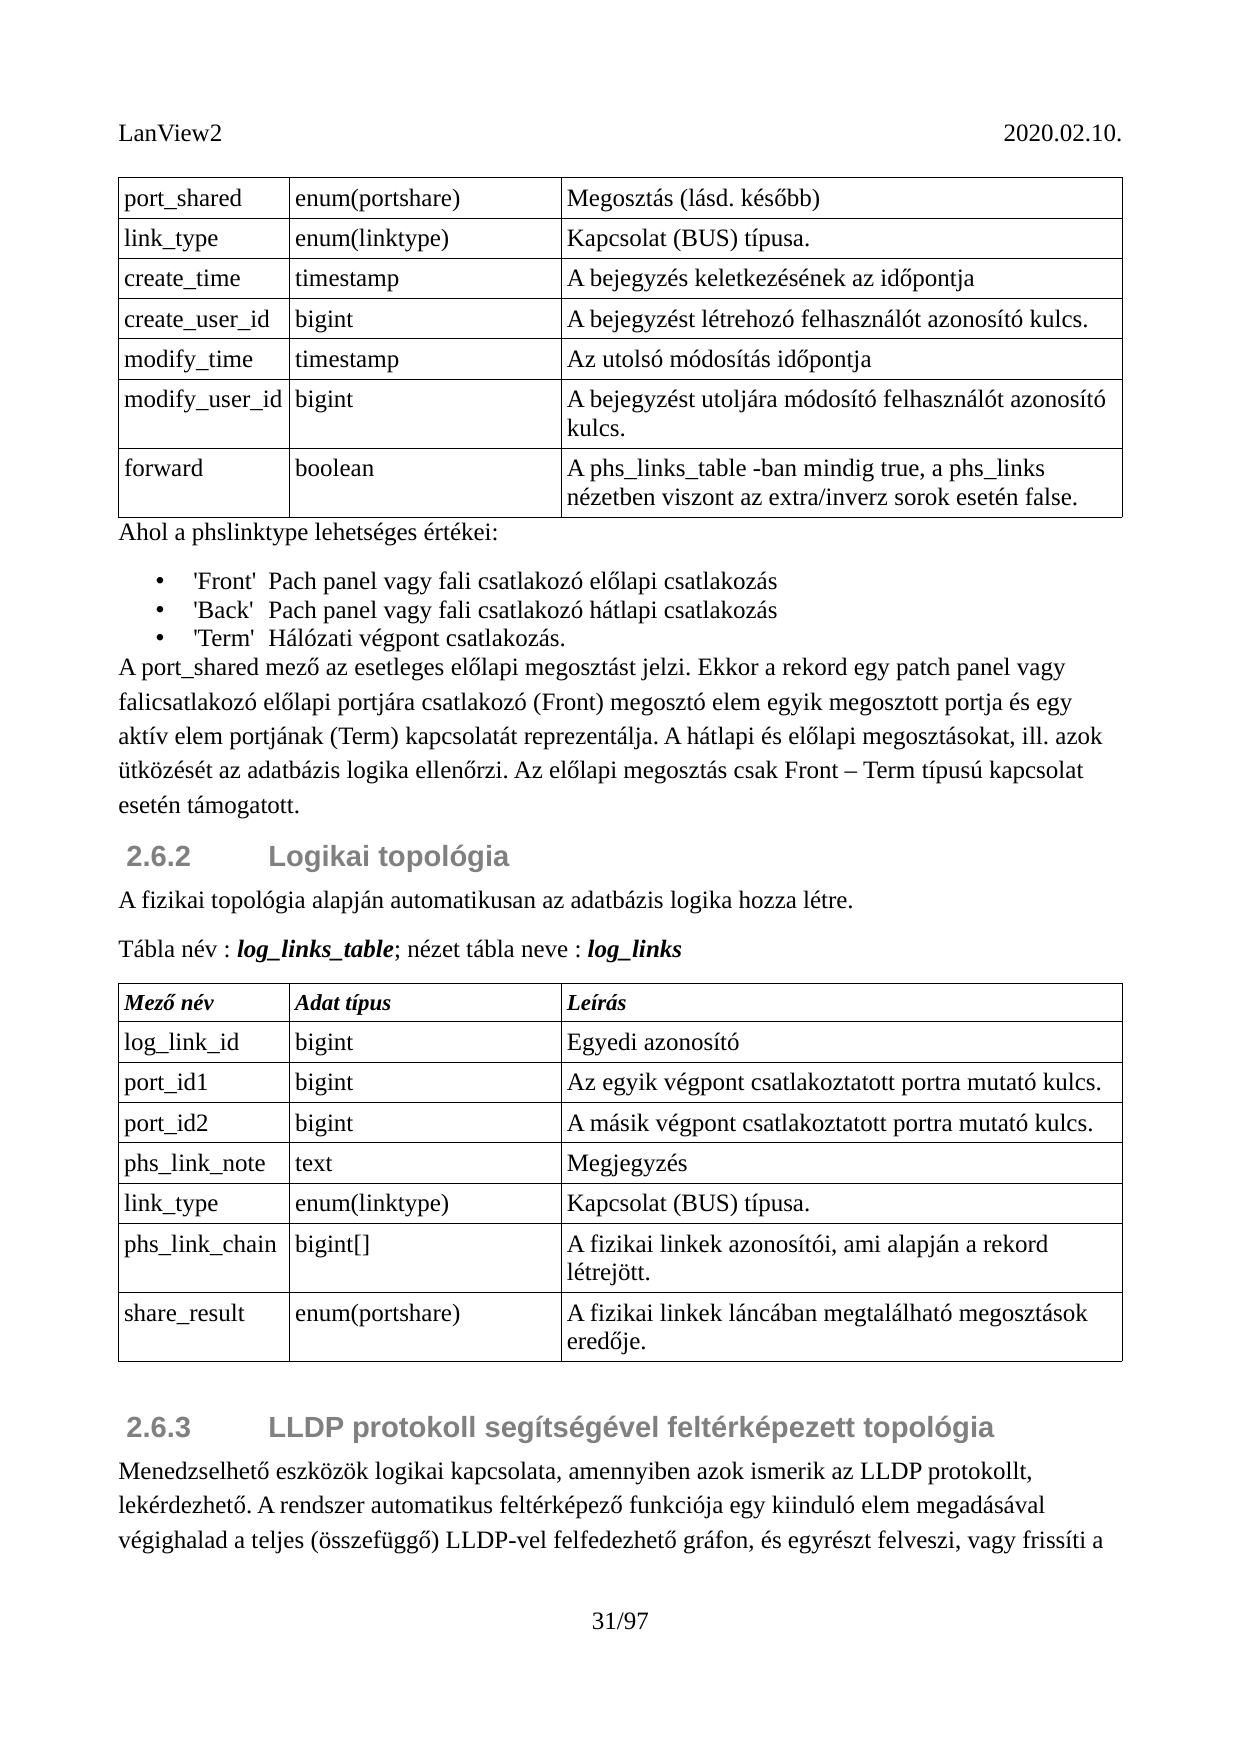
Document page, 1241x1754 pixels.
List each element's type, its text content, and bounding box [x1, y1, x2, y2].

text Ahol a phslinktype lehetséges értékei: [118, 518, 1122, 546]
table_header Leírás [562, 984, 1122, 1021]
table_cell bigint [290, 1103, 561, 1142]
table_cell boolean [290, 449, 561, 517]
table_cell A másik végpont csatlakoztatott portra mutató kulcs. [562, 1103, 1122, 1142]
table_cell bigint [290, 1022, 561, 1062]
table_cell A phs_links_table -ban mindig true, a phs_links nézetben viszont az extra/inverz sorok esetén false. [562, 449, 1122, 517]
table_cell phs_link_chain [119, 1224, 289, 1292]
table_cell modify_time [119, 339, 289, 379]
table_cell timestamp [290, 259, 561, 298]
table_header Adat típus [290, 984, 561, 1021]
table_cell port_shared [119, 178, 289, 217]
text A port_shared mező az esetleges előlapi megosztást jelzi. Ekkor a rekord egy patch panel vagy falicsatlakozó előlapi portjára csatlakozó (Front) megosztó elem egyik megosztott portja és egy aktív elem portjának (Term) kapcsolatát reprezentálja. A hátlapi és előlapi megosztásokat, ill. azok ütközését az adatbázis logika ellenőrzi. Az előlapi megosztás csak Front – Term típusú kapcsolat esetén támogatott. [118, 652, 1122, 819]
text A fizikai topológia alapján automatikusan az adatbázis logika hozza létre. [118, 885, 1122, 914]
table_cell link_type [119, 219, 289, 258]
table_cell Kapcsolat (BUS) típusa. [562, 1184, 1122, 1223]
table_cell A bejegyzést utoljára módosító felhasználót azonosító kulcs. [562, 380, 1122, 448]
table_cell create_user_id [119, 299, 289, 338]
table_cell log_link_id [119, 1022, 289, 1062]
table_cell enum(portshare) [290, 178, 561, 217]
table_cell forward [119, 449, 289, 517]
list 'Front' Pach panel vagy fali csatlakozó előlapi csatlakozás [156, 566, 1122, 595]
table_cell A bejegyzés keletkezésének az időpontja [562, 259, 1122, 298]
table_cell A bejegyzést létrehozó felhasználót azonosító kulcs. [562, 299, 1122, 338]
table_cell modify_user_id [119, 380, 289, 448]
list 'Term' Hálózati végpont csatlakozás. [156, 623, 1122, 652]
table_cell A fizikai linkek láncában megtalálható megosztások eredője. [562, 1293, 1122, 1361]
table_cell phs_link_note [119, 1143, 289, 1182]
list 'Back' Pach panel vagy fali csatlakozó hátlapi csatlakozás [156, 595, 1122, 623]
table_cell create_time [119, 259, 289, 298]
table_cell bigint [290, 380, 561, 448]
table_cell share_result [119, 1293, 289, 1361]
table_cell enum(linktype) [290, 1184, 561, 1223]
table_cell Kapcsolat (BUS) típusa. [562, 219, 1122, 258]
table_cell bigint [290, 1063, 561, 1102]
table_header Mező név [119, 984, 289, 1021]
table_cell bigint [290, 299, 561, 338]
table_cell Egyedi azonosító [562, 1022, 1122, 1062]
table_cell Az utolsó módosítás időpontja [562, 339, 1122, 379]
table_cell link_type [119, 1184, 289, 1223]
table_cell port_id2 [119, 1103, 289, 1142]
table_cell bigint[] [290, 1224, 561, 1292]
table_cell A fizikai linkek azonosítói, ami alapján a rekord létrejött. [562, 1224, 1122, 1292]
table_cell Megosztás (lásd. később) [562, 178, 1122, 217]
table_cell enum(portshare) [290, 1293, 561, 1361]
text Menedzselhető eszközök logikai kapcsolata, amennyiben azok ismerik az LLDP protokollt, lekérdezhető. A rendszer automatikus feltérképező funkciója egy kiinduló elem megadásával végighalad a teljes (összefüggő) LLDP-vel felfedezhető gráfon, és egyrészt felveszi, vagy frissíti a [118, 1456, 1122, 1554]
subtitle Logikai topológia [118, 839, 1122, 873]
table_cell port_id1 [119, 1063, 289, 1102]
table_cell Az egyik végpont csatlakoztatott portra mutató kulcs. [562, 1063, 1122, 1102]
text Tábla név : log_links_table; nézet tábla neve : log_links [118, 934, 1122, 963]
table_cell Megjegyzés [562, 1143, 1122, 1182]
subtitle LLDP protokoll segítségével feltérképezett topológia [118, 1410, 1122, 1444]
table_cell text [290, 1143, 561, 1182]
table_cell timestamp [290, 339, 561, 379]
table_cell enum(linktype) [290, 219, 561, 258]
